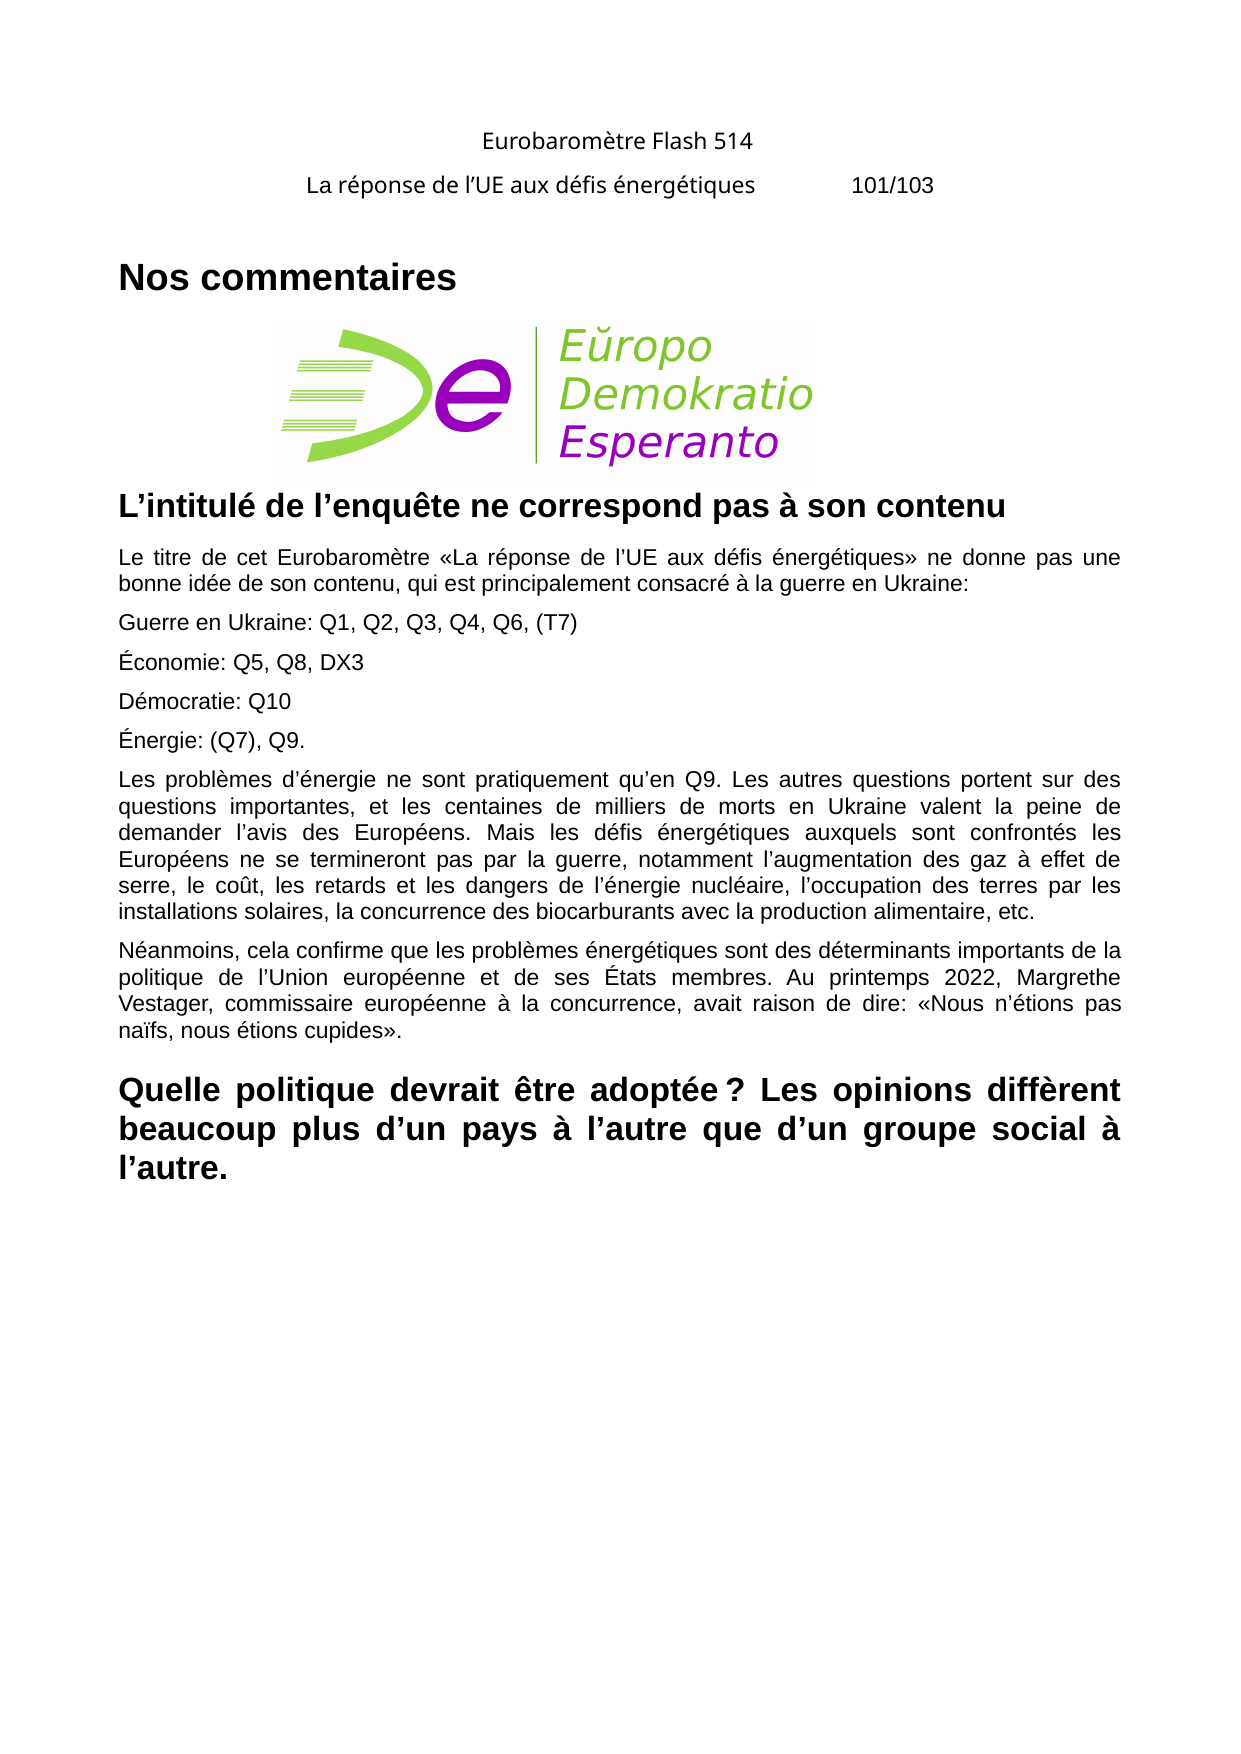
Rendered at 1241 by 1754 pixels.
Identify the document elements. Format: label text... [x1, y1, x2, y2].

text Énergie: (Q7), Q9. [118, 727, 1122, 753]
text Néanmoins, cela confirme que les problèmes énergétiques sont des déterminants importants de la politique de l’Union européenne et de ses États membres. Au printemps 2022, Margrethe Vestager, commissaire européenne à la concurrence, avait raison de dire: «Nous n’étions pas naïfs, nous étions cupides». [118, 937, 1122, 1043]
picture [273, 320, 817, 487]
text Démocratie: Q10 [118, 688, 1122, 714]
text Le titre de cet Eurobaromètre «La réponse de l’UE aux défis énergétiques» ne donne pas une bonne idée de son contenu, qui est principalement consacré à la guerre en Ukraine: [118, 544, 1122, 596]
text Économie: Q5, Q8, DX3 [118, 649, 1122, 675]
subtitle Nos commentaires [118, 254, 1122, 298]
subtitle Quelle politique devrait être adoptée ? Les opinions diffèrent beaucoup plus d’un pays à l’autre que d’un groupe social à l’autre. [118, 1070, 1122, 1186]
text Les problèmes d’énergie ne sont pratiquement qu’en Q9. Les autres questions portent sur des questions importantes, et les centaines de milliers de morts en Ukraine valent la peine de demander l’avis des Européens. Mais les défis énergétiques auxquels sont confrontés les Européens ne se termineront pas par la guerre, notamment l’augmentation des gaz à effet de serre, le coût, les retards et les dangers de l’énergie nucléaire, l’occupation des terres par les installations solaires, la concurrence des biocarburants avec la production alimentaire, etc. [118, 766, 1122, 924]
subtitle L’intitulé de l’enquête ne correspond pas à son contenu [118, 483, 1122, 525]
text Guerre en Ukraine: Q1, Q2, Q3, Q4, Q6, (T7) [118, 609, 1122, 636]
